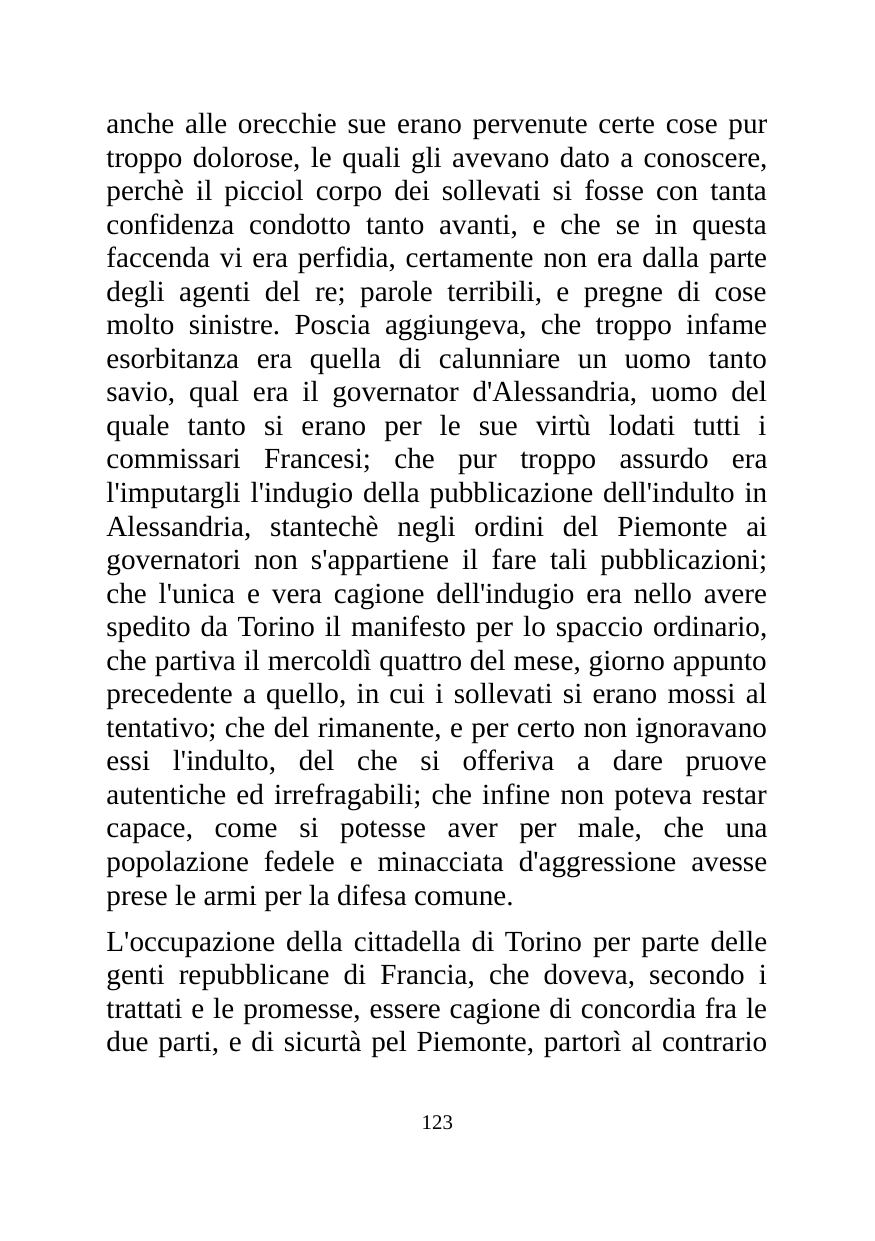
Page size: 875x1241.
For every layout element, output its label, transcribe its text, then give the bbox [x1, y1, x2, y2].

text anche alle orecchie sue erano pervenute certe cose pur troppo dolorose, le quali gli avevano dato a conoscere, perchè il picciol corpo dei sollevati si fosse con tanta confidenza condotto tanto avanti, e che se in questa faccenda vi era perfidia, certamente non era dalla parte degli agenti del re; parole terribili, e pregne di cose molto sinistre. Poscia aggiungeva, che troppo infame esorbitanza era quella di calunniare un uomo tanto savio, qual era il governator d'Alessandria, uomo del quale tanto si erano per le sue virtù lodati tutti i commissari Francesi; che pur troppo assurdo era l'imputargli l'indugio della pubblicazione dell'indulto in Alessandria, stantechè negli ordini del Piemonte ai governatori non s'appartiene il fare tali pubblicazioni; che l'unica e vera cagione dell'indugio era nello avere spedito da Torino il manifesto per lo spaccio ordinario, che partiva il mercoldì quattro del mese, giorno appunto precedente a quello, in cui i sollevati si erano mossi al tentativo; che del rimanente, e per certo non ignoravano essi l'indulto, del che si offeriva a dare pruove autentiche ed irrefragabili; che infine non poteva restar capace, come si potesse aver per male, che una popolazione fedele e minacciata d'aggressione avesse prese le armi per la difesa comune. [106, 106, 768, 911]
text L'occupazione della cittadella di Torino per parte delle genti repubblicane di Francia, che doveva, secondo i trattati e le promesse, essere cagione di concordia fra le due parti, e di sicurtà pel Piemonte, partorì al contrario [106, 924, 768, 1058]
